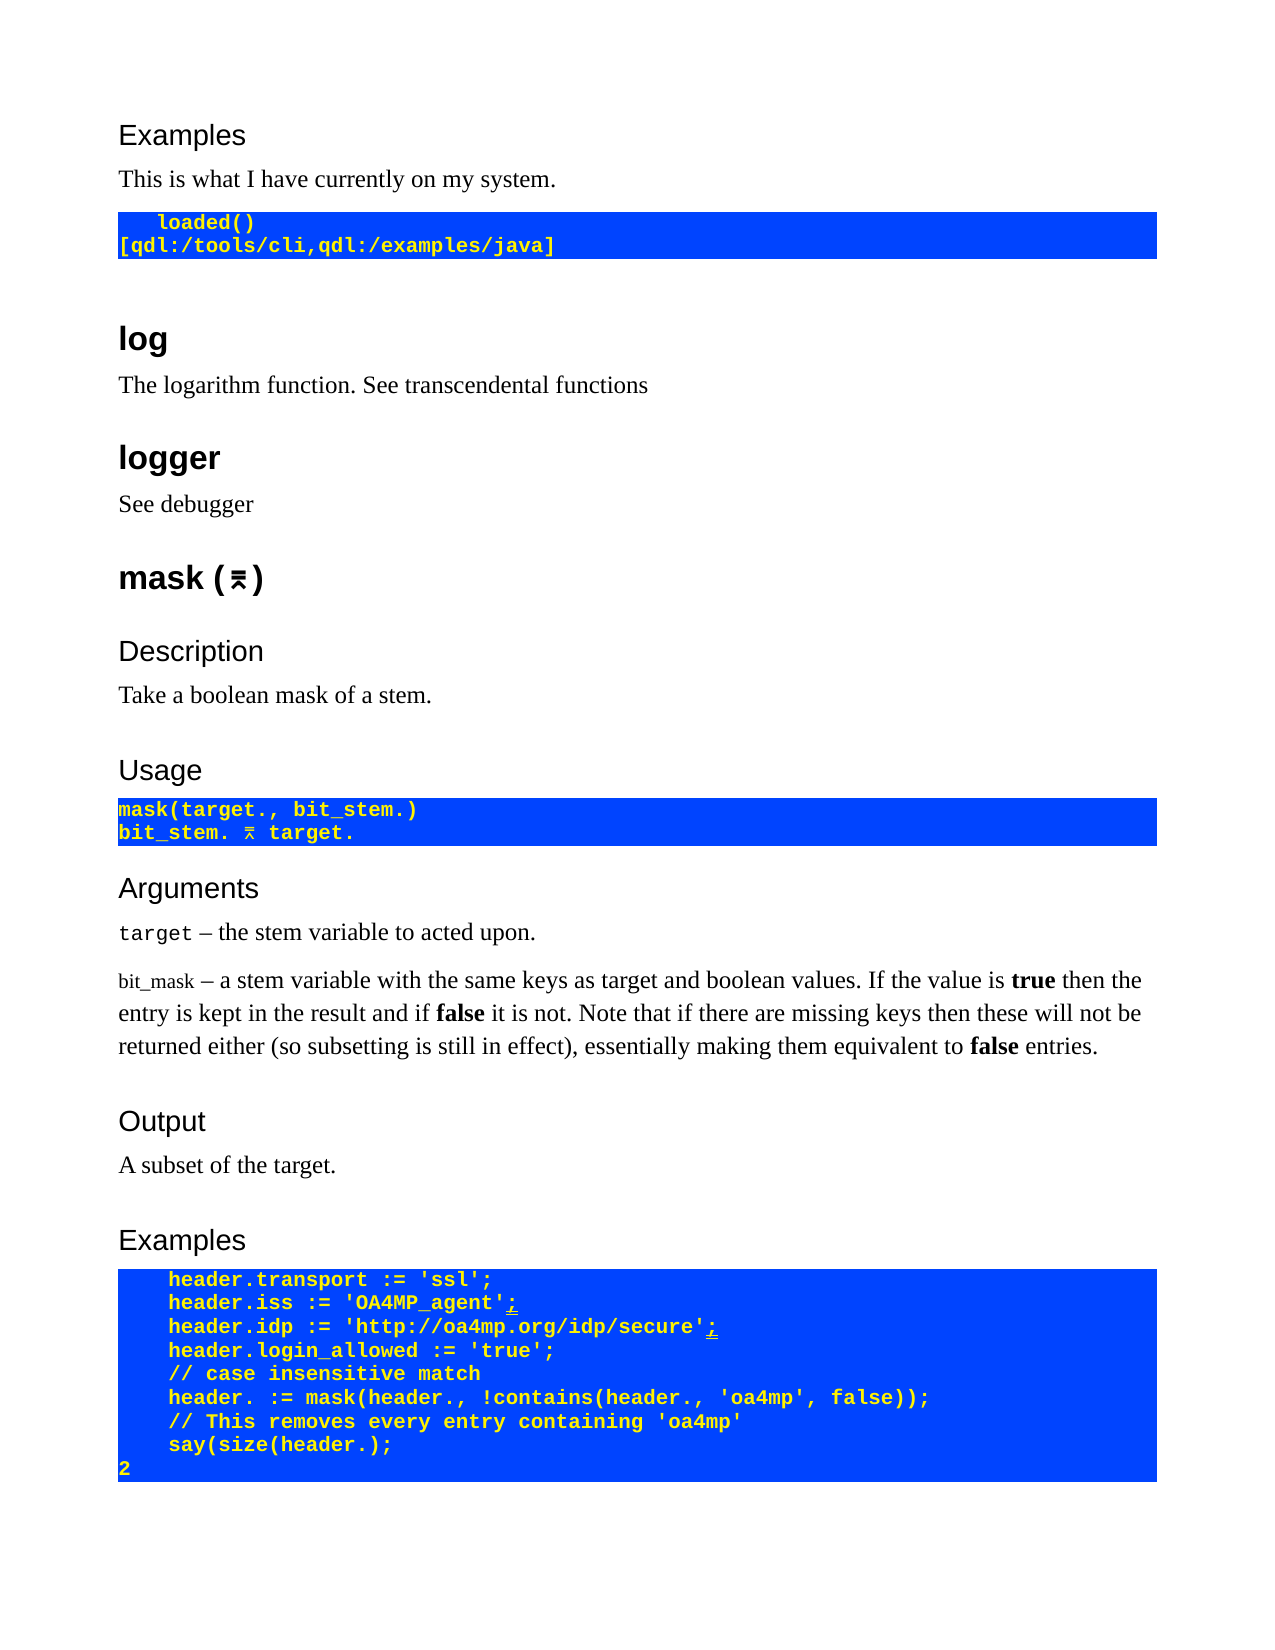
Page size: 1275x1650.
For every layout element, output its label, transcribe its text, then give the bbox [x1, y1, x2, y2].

subtitle Description [118, 634, 1157, 667]
text header. := mask(header., !contains(header., 'oa4mp', false)); [118, 1387, 1157, 1411]
text A subset of the target. [118, 1150, 1157, 1179]
text This is what I have currently on my system. [118, 164, 1157, 193]
text See debugger [118, 489, 1157, 518]
subtitle logger [118, 438, 1157, 477]
subtitle Arguments [118, 871, 1157, 904]
text header.idp := 'http://oa4mp.org/idp/secure'; [118, 1316, 1157, 1340]
text say(size(header.); [118, 1434, 1157, 1458]
text target – the stem variable to acted upon. [118, 917, 1157, 946]
text // This removes every entry containing 'oa4mp' [118, 1411, 1157, 1434]
subtitle Examples [118, 1223, 1157, 1256]
subtitle Output [118, 1104, 1157, 1138]
text [qdl:/tools/cli,qdl:/examples/java] [118, 235, 1157, 259]
text header.transport := 'ssl'; [118, 1269, 1157, 1292]
text header.iss := 'OA4MP_agent'; [118, 1292, 1157, 1316]
text // case insensitive match [118, 1363, 1157, 1387]
text header.login_allowed := 'true'; [118, 1340, 1157, 1363]
subtitle mask (⌆) [118, 558, 1157, 596]
text bit_stem. ⌆ target. [118, 822, 1157, 846]
text The logarithm function. See transcendental functions [118, 370, 1157, 398]
subtitle log [118, 280, 1157, 357]
subtitle Usage [118, 752, 1157, 786]
text mask(target., bit_stem.) [118, 798, 1157, 822]
text 2 [118, 1458, 1157, 1482]
text Take a boolean mask of a stem. [118, 680, 1157, 709]
text bit_mask – a stem variable with the same keys as target and boolean values. If the value is true then the entry is kept in the result and if false it is not. Note that if there are missing keys then these will not be returned either (so subsetting is still in effect), essentially making them equivalent to false entries. [118, 965, 1157, 1060]
text loaded() [118, 212, 1157, 235]
subtitle Examples [118, 118, 1157, 152]
